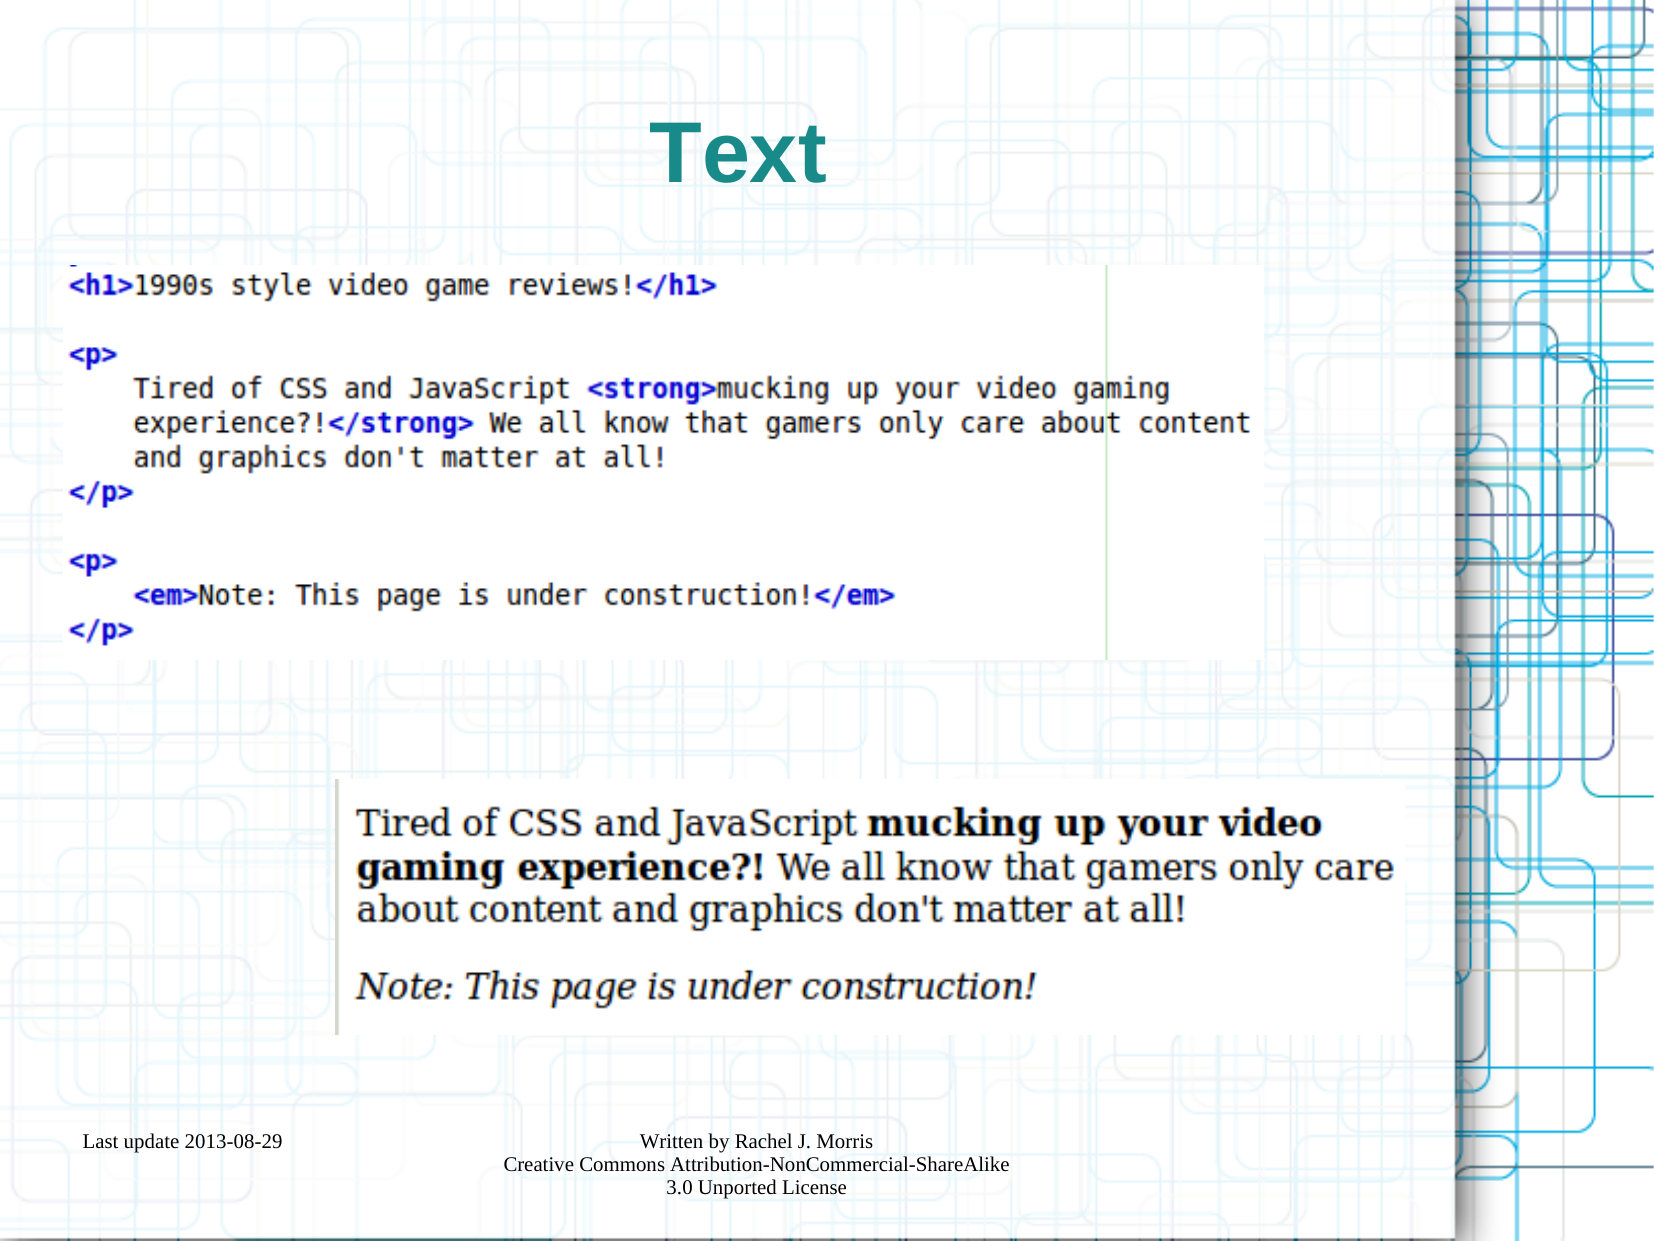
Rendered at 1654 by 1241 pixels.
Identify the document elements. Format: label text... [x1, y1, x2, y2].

title Text [59, 49, 1418, 257]
picture [0, 0, 1654, 1241]
